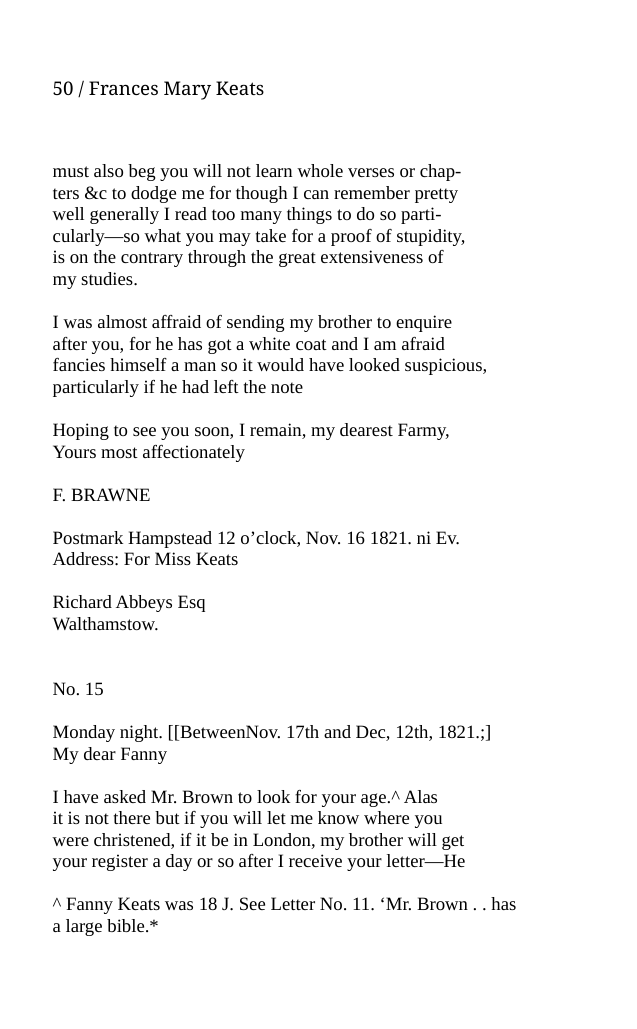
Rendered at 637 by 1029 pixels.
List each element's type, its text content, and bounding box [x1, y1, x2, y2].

text My dear Fanny [52, 742, 538, 764]
text after you, for he has got a white coat and I am afraid [52, 333, 538, 354]
text I was almost affraid of sending my brother to enquire [52, 311, 538, 333]
text well generally I read too many things to do so parti- [52, 203, 538, 225]
text were christened, if it be in London, my brother will get [52, 829, 538, 850]
text Postmark Hampstead 12 o’clock, Nov. 16 1821. ni Ev. [52, 527, 538, 548]
text No. 15 [52, 678, 538, 699]
text particularly if he had left the note [52, 376, 538, 397]
text your register a day or so after I receive your letter—He [52, 850, 538, 872]
text Yours most affectionately [52, 441, 538, 462]
text F. BRAWNE [52, 484, 538, 505]
text it is not there but if you will let me know where you [52, 807, 538, 829]
text ters &c to dodge me for though I can remember pretty [52, 182, 538, 203]
text must also beg you will not learn whole verses or chap- [52, 160, 538, 182]
text fancies himself a man so it would have looked suspicious, [52, 354, 538, 376]
text is on the contrary through the great extensiveness of [52, 246, 538, 268]
text I have asked Mr. Brown to look for your age.^ Alas [52, 786, 538, 807]
text Monday night. [[BetweenNov. 17th and Dec, 12th, 1821.;] [52, 721, 538, 742]
text Richard Abbeys Esq [52, 591, 538, 613]
text my studies. [52, 268, 538, 289]
text Hoping to see you soon, I remain, my dearest Farmy, [52, 419, 538, 441]
text cularly—so what you may take for a proof of stupidity, [52, 225, 538, 246]
text Walthamstow. [52, 613, 538, 634]
text a large bible.* [52, 915, 538, 936]
text ^ Fanny Keats was 18 J. See Letter No. 11. ‘Mr. Brown . . has [52, 893, 538, 915]
text Address: For Miss Keats [52, 548, 538, 570]
